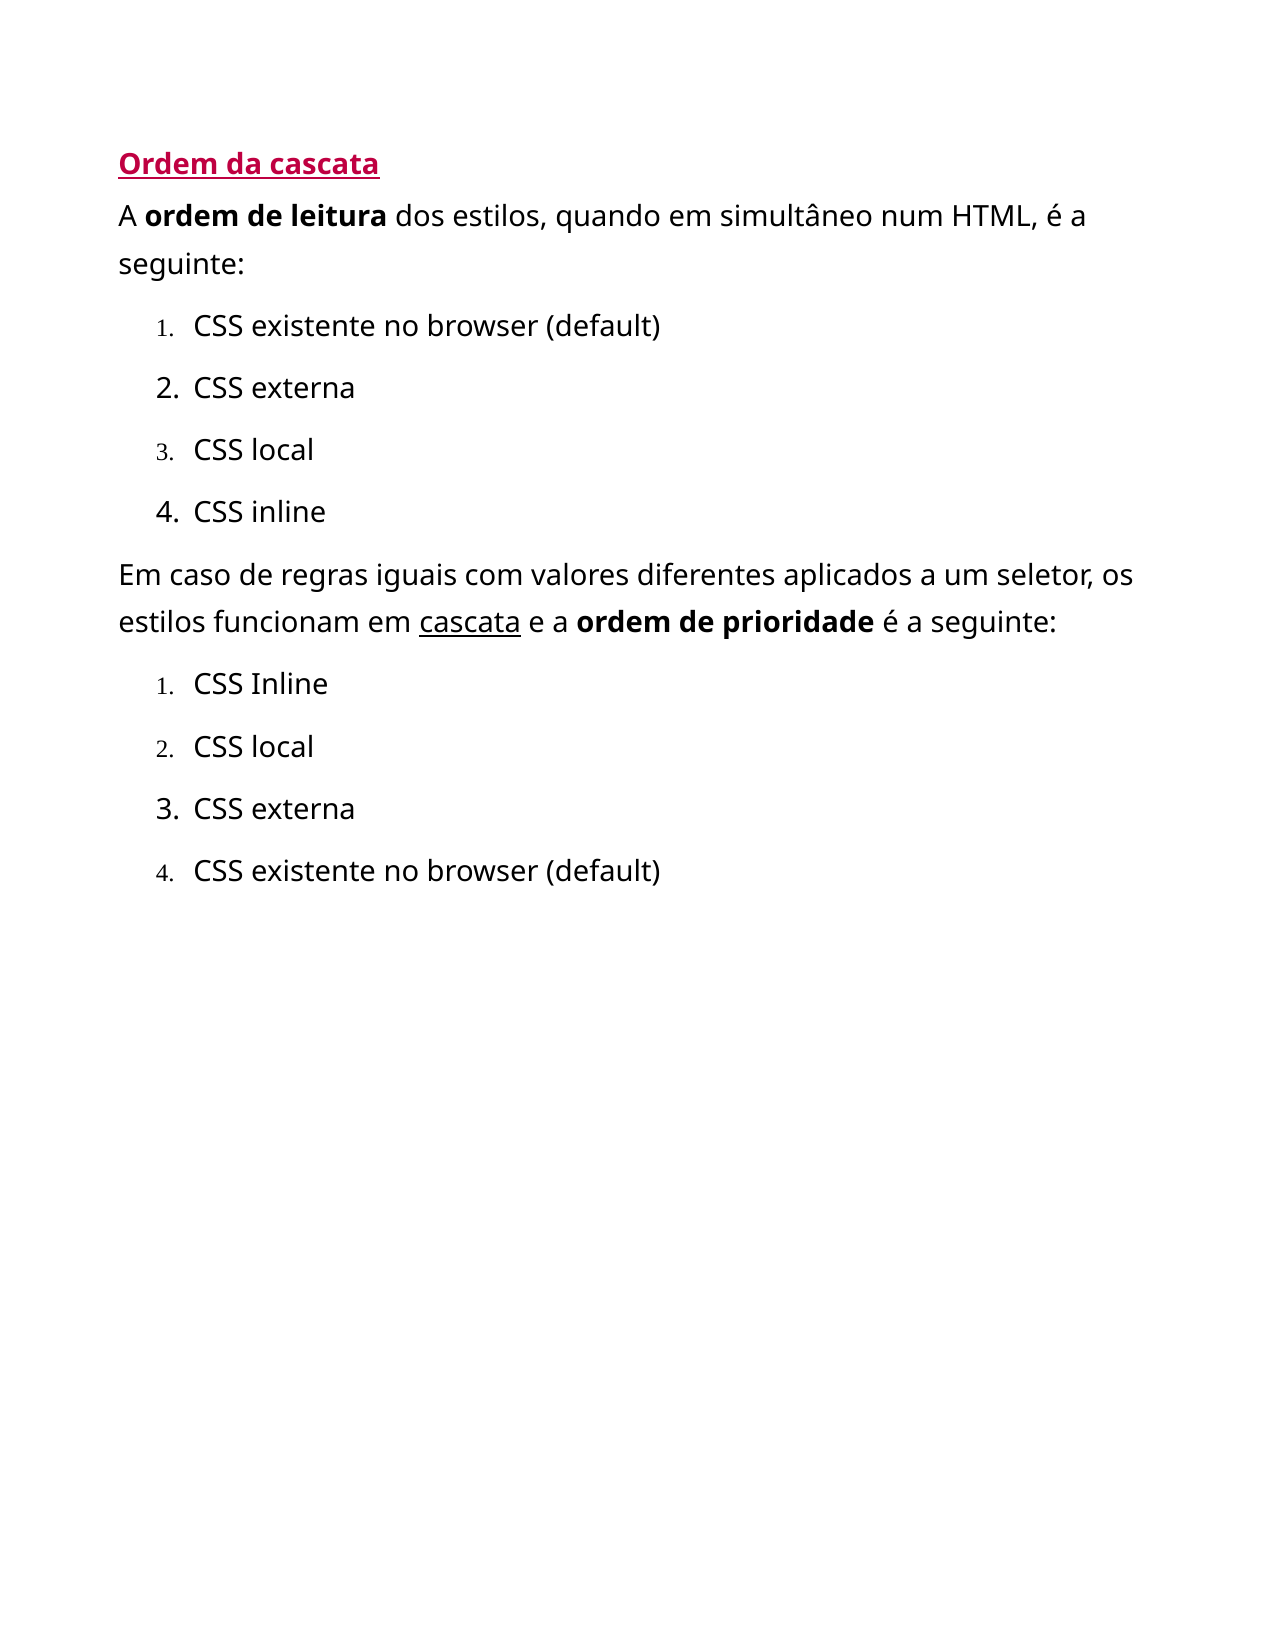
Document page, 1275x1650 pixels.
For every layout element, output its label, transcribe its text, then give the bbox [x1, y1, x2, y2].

list CSS inline [156, 492, 1157, 531]
list CSS existente no browser (default) [156, 305, 1157, 345]
list CSS externa [156, 788, 1157, 828]
list CSS externa [156, 367, 1157, 407]
list CSS existente no browser (default) [156, 850, 1157, 890]
text Em caso de regras iguais com valores diferentes aplicados a um seletor, os estilos funcionam em cascata e a ordem de prioridade é a seguinte: [118, 554, 1157, 641]
subtitle Ordem da cascata [118, 143, 1157, 183]
list CSS local [156, 726, 1157, 766]
text A ordem de leitura dos estilos, quando em simultâneo num HTML, é a seguinte: [118, 195, 1157, 283]
list CSS local [156, 429, 1157, 469]
list CSS Inline [156, 664, 1157, 703]
